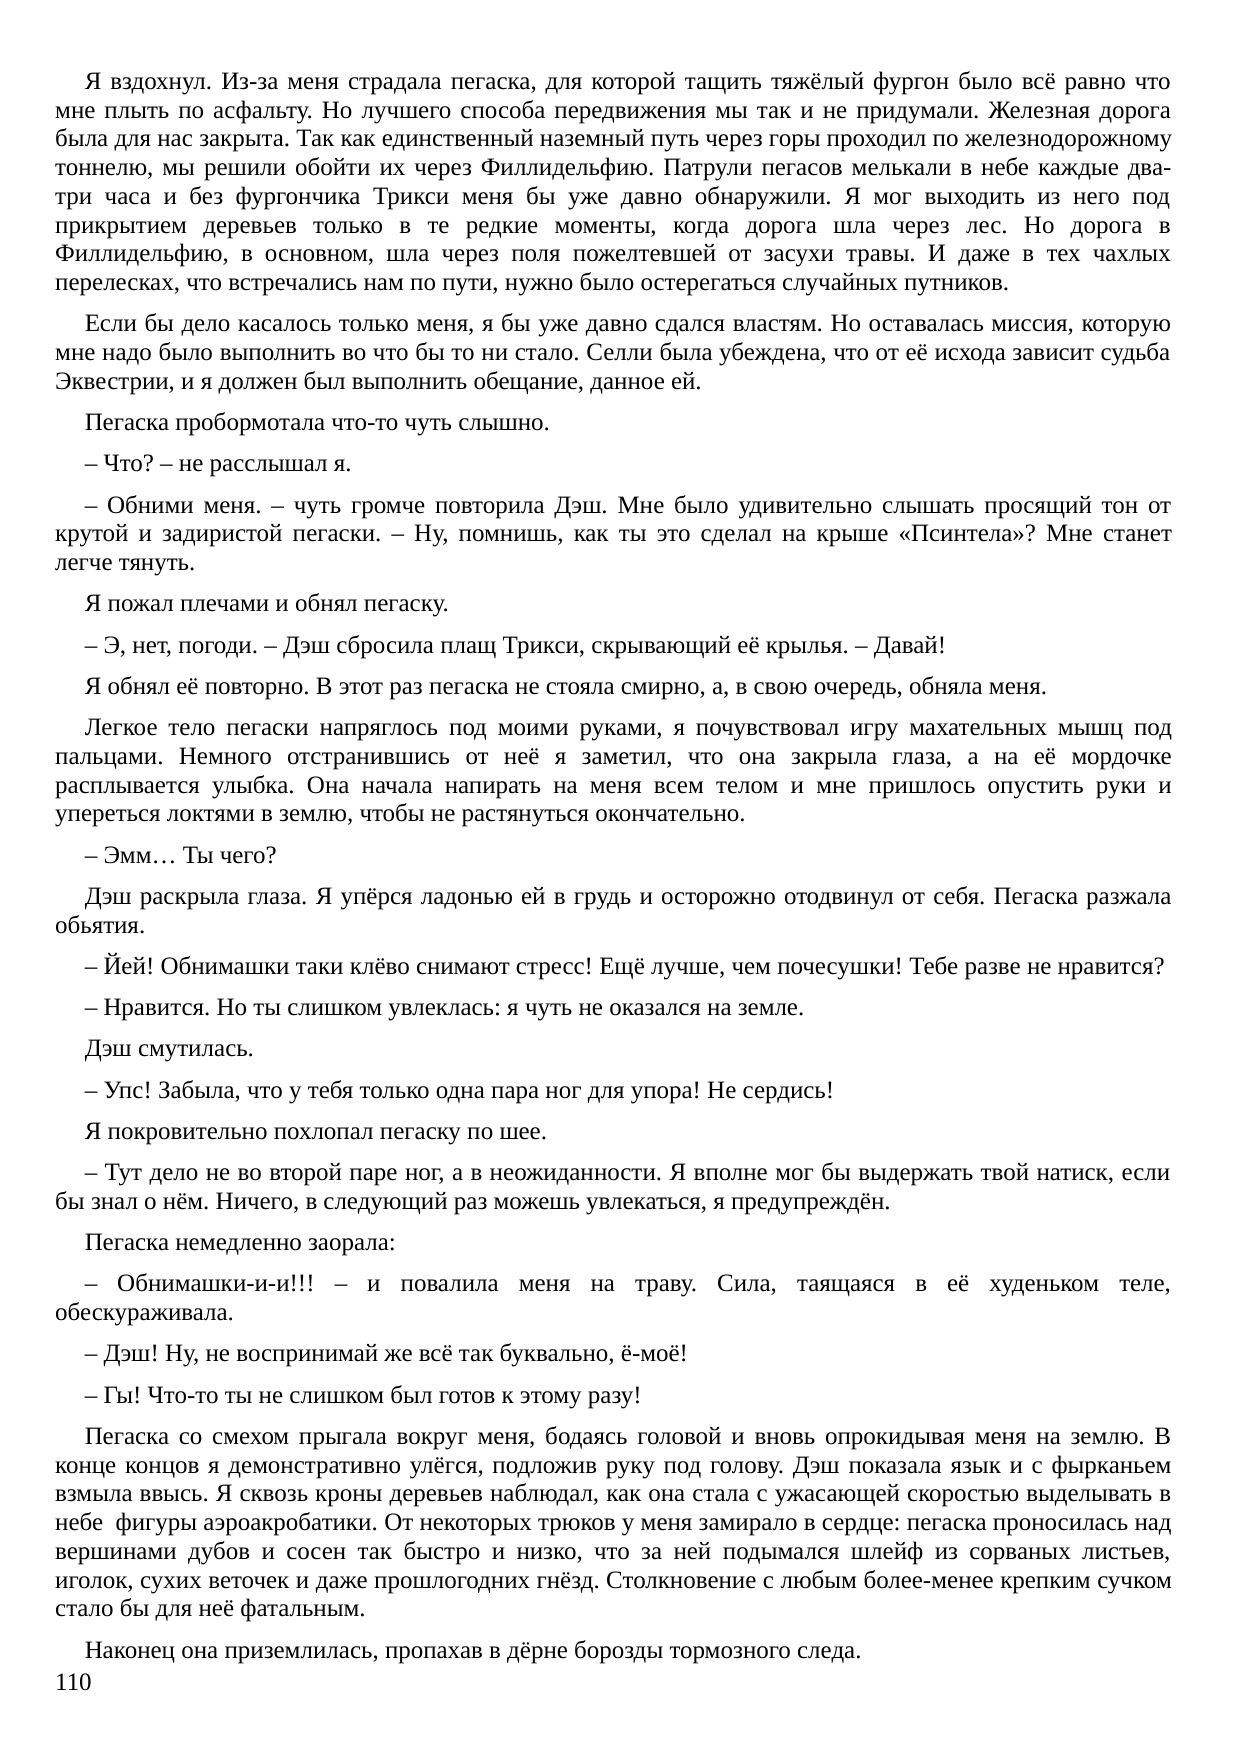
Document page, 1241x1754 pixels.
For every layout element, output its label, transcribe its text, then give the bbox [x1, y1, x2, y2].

text – Э, нет, погоди. – Дэш сбросила плащ Трикси, скрывающий её крылья. – Давай! [55, 630, 1173, 658]
text – Йей! Обнимашки таки клёво снимают стресс! Ещё лучше, чем почесушки! Тебе разве не нравится? [55, 951, 1173, 980]
text Пегаска немедленно заорала: [55, 1227, 1173, 1256]
text – Упс! Забыла, что у тебя только одна пара ног для упора! Не сердись! [55, 1075, 1173, 1103]
text Я покровительно похлопал пегаску по шее. [55, 1116, 1173, 1145]
text Наконец она приземлилась, пропахав в дёрне борозды тормозного следа. [55, 1635, 1173, 1663]
text – Что? – не расслышал я. [55, 448, 1173, 477]
text Дэш смутилась. [55, 1033, 1173, 1062]
text Пегаска со смехом прыгала вокруг меня, бодаясь головой и вновь опрокидывая меня на землю. В конце концов я демонстративно улёгся, подложив руку под голову. Дэш показала язык и с фырканьем взмыла ввысь. Я сквозь кроны деревьев наблюдал, как она стала с ужасающей скоростью выделывать в небе фигуры аэроакробатики. От некоторых трюков у меня замирало в сердце: пегаска проносилась над вершинами дубов и сосен так быстро и низко, что за ней подымался шлейф из сорваных листьев, иголок, сухих веточек и даже прошлогодних гнёзд. Столкновение с любым более-менее крепким сучком стало бы для неё фатальным. [55, 1421, 1173, 1622]
text Дэш раскрыла глаза. Я упёрся ладонью ей в грудь и осторожно отодвинул от себя. Пегаска разжала обьятия. [55, 881, 1173, 938]
text – Обними меня. – чуть громче повторила Дэш. Мне было удивительно слышать просящий тон от крутой и задиристой пегаски. – Ну, помнишь, как ты это сделал на крыше «Псинтела»? Мне станет легче тянуть. [55, 490, 1173, 576]
text – Эмм… Ты чего? [55, 840, 1173, 868]
text Легкое тело пегаски напряглось под моими руками, я почувствовал игру махательных мышц под пальцами. Немного отстранившись от неё я заметил, что она закрыла глаза, а на её мордочке расплывается улыбка. Она начала напирать на меня всем телом и мне пришлось опустить руки и упереться локтями в землю, чтобы не растянуться окончательно. [55, 712, 1173, 827]
text – Нравится. Но ты слишком увлеклась: я чуть не оказался на земле. [55, 992, 1173, 1021]
text Я пожал плечами и обнял пегаску. [55, 588, 1173, 617]
text Я обнял её повторно. В этот раз пегаска не стояла смирно, а, в свою очередь, обняла меня. [55, 671, 1173, 700]
text – Дэш! Ну, не воспринимай же всё так буквально, ё-моё! [55, 1338, 1173, 1367]
text Пегаска пробормотала что-то чуть слышно. [55, 407, 1173, 436]
text Я вздохнул. Из-за меня страдала пегаска, для которой тащить тяжёлый фургон было всё равно что мне плыть по асфальту. Но лучшего способа передвижения мы так и не придумали. Железная дорога была для нас закрыта. Так как единственный наземный путь через горы проходил по железнодорожному тоннелю, мы решили обойти их через Филлидельфию. Патрули пегасов мелькали в небе каждые два-три часа и без фургончика Трикси меня бы уже давно обнаружили. Я мог выходить из него под прикрытием деревьев только в те редкие моменты, когда дорога шла через лес. Но дорога в Филлидельфию, в основном, шла через поля пожелтевшей от засухи травы. И даже в тех чахлых перелесках, что встречались нам по пути, нужно было остерегаться случайных путников. [55, 66, 1173, 296]
text Если бы дело касалось только меня, я бы уже давно сдался властям. Но оставалась миссия, которую мне надо было выполнить во что бы то ни стало. Селли была убеждена, что от её исхода зависит судьба Эквестрии, и я должен был выполнить обещание, данное ей. [55, 308, 1173, 395]
text – Тут дело не во второй паре ног, а в неожиданности. Я вполне мог бы выдержать твой натиск, если бы знал о нём. Ничего, в следующий раз можешь увлекаться, я предупреждён. [55, 1157, 1173, 1215]
text – Гы! Что-то ты не слишком был готов к этому разу! [55, 1380, 1173, 1408]
text – Обнимашки-и-и!!! – и повалила меня на траву. Сила, таящаяся в её худеньком теле, обескураживала. [55, 1268, 1173, 1326]
